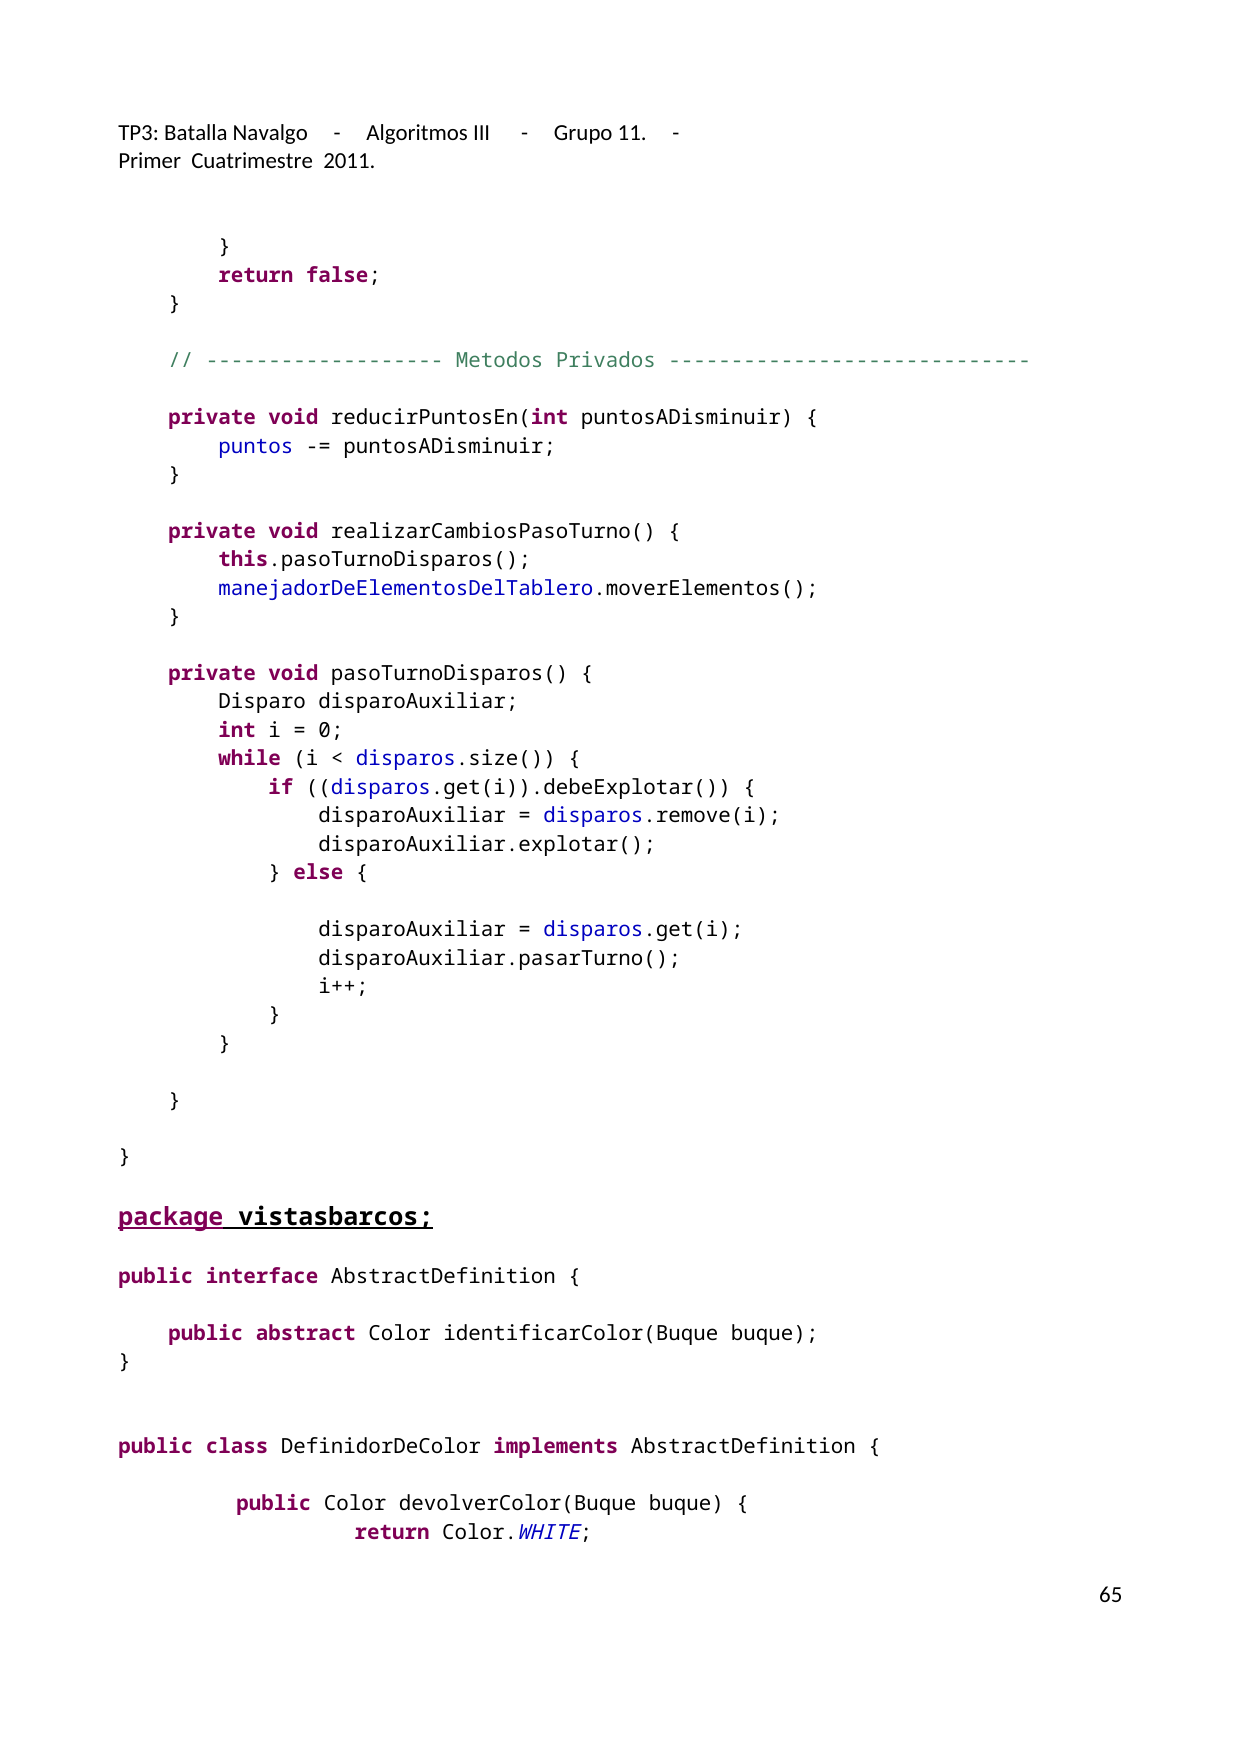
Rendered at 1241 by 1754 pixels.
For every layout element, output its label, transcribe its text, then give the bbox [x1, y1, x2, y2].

text puntos -= puntosADisminuir; [118, 431, 1122, 459]
text return Color.WHITE; [118, 1517, 1122, 1545]
text disparoAuxiliar = disparos.remove(i); [118, 800, 1122, 829]
text } [118, 232, 1122, 260]
text package vistasbarcos; [118, 1198, 1122, 1233]
text } [118, 288, 1122, 317]
text } [118, 1028, 1122, 1056]
text private void realizarCambiosPasoTurno() { [118, 516, 1122, 544]
text } [118, 459, 1122, 488]
text manejadorDeElementosDelTablero.moverElementos(); [118, 573, 1122, 601]
text // ------------------- Metodos Privados ----------------------------- [118, 345, 1122, 374]
text } [118, 601, 1122, 630]
text i++; [118, 971, 1122, 999]
text public abstract Color identificarColor(Buque buque); [118, 1318, 1122, 1346]
text this.pasoTurnoDisparos(); [118, 544, 1122, 573]
text } [118, 1346, 1122, 1375]
text } else { [118, 857, 1122, 886]
text disparoAuxiliar.explotar(); [118, 829, 1122, 857]
text } [118, 999, 1122, 1028]
text while (i < disparos.size()) { [118, 743, 1122, 772]
text private void pasoTurnoDisparos() { [118, 658, 1122, 687]
text if ((disparos.get(i)).debeExplotar()) { [118, 772, 1122, 800]
text int i = 0; [118, 715, 1122, 743]
text private void reducirPuntosEn(int puntosADisminuir) { [118, 402, 1122, 431]
text public Color devolverColor(Buque buque) { [118, 1488, 1122, 1517]
text } [118, 1142, 1122, 1170]
text disparoAuxiliar = disparos.get(i); [118, 914, 1122, 943]
text return false; [118, 260, 1122, 288]
text Disparo disparoAuxiliar; [118, 687, 1122, 715]
text public class DefinidorDeColor implements AbstractDefinition { [118, 1432, 1122, 1460]
text public interface AbstractDefinition { [118, 1261, 1122, 1289]
text disparoAuxiliar.pasarTurno(); [118, 943, 1122, 971]
text } [118, 1085, 1122, 1113]
